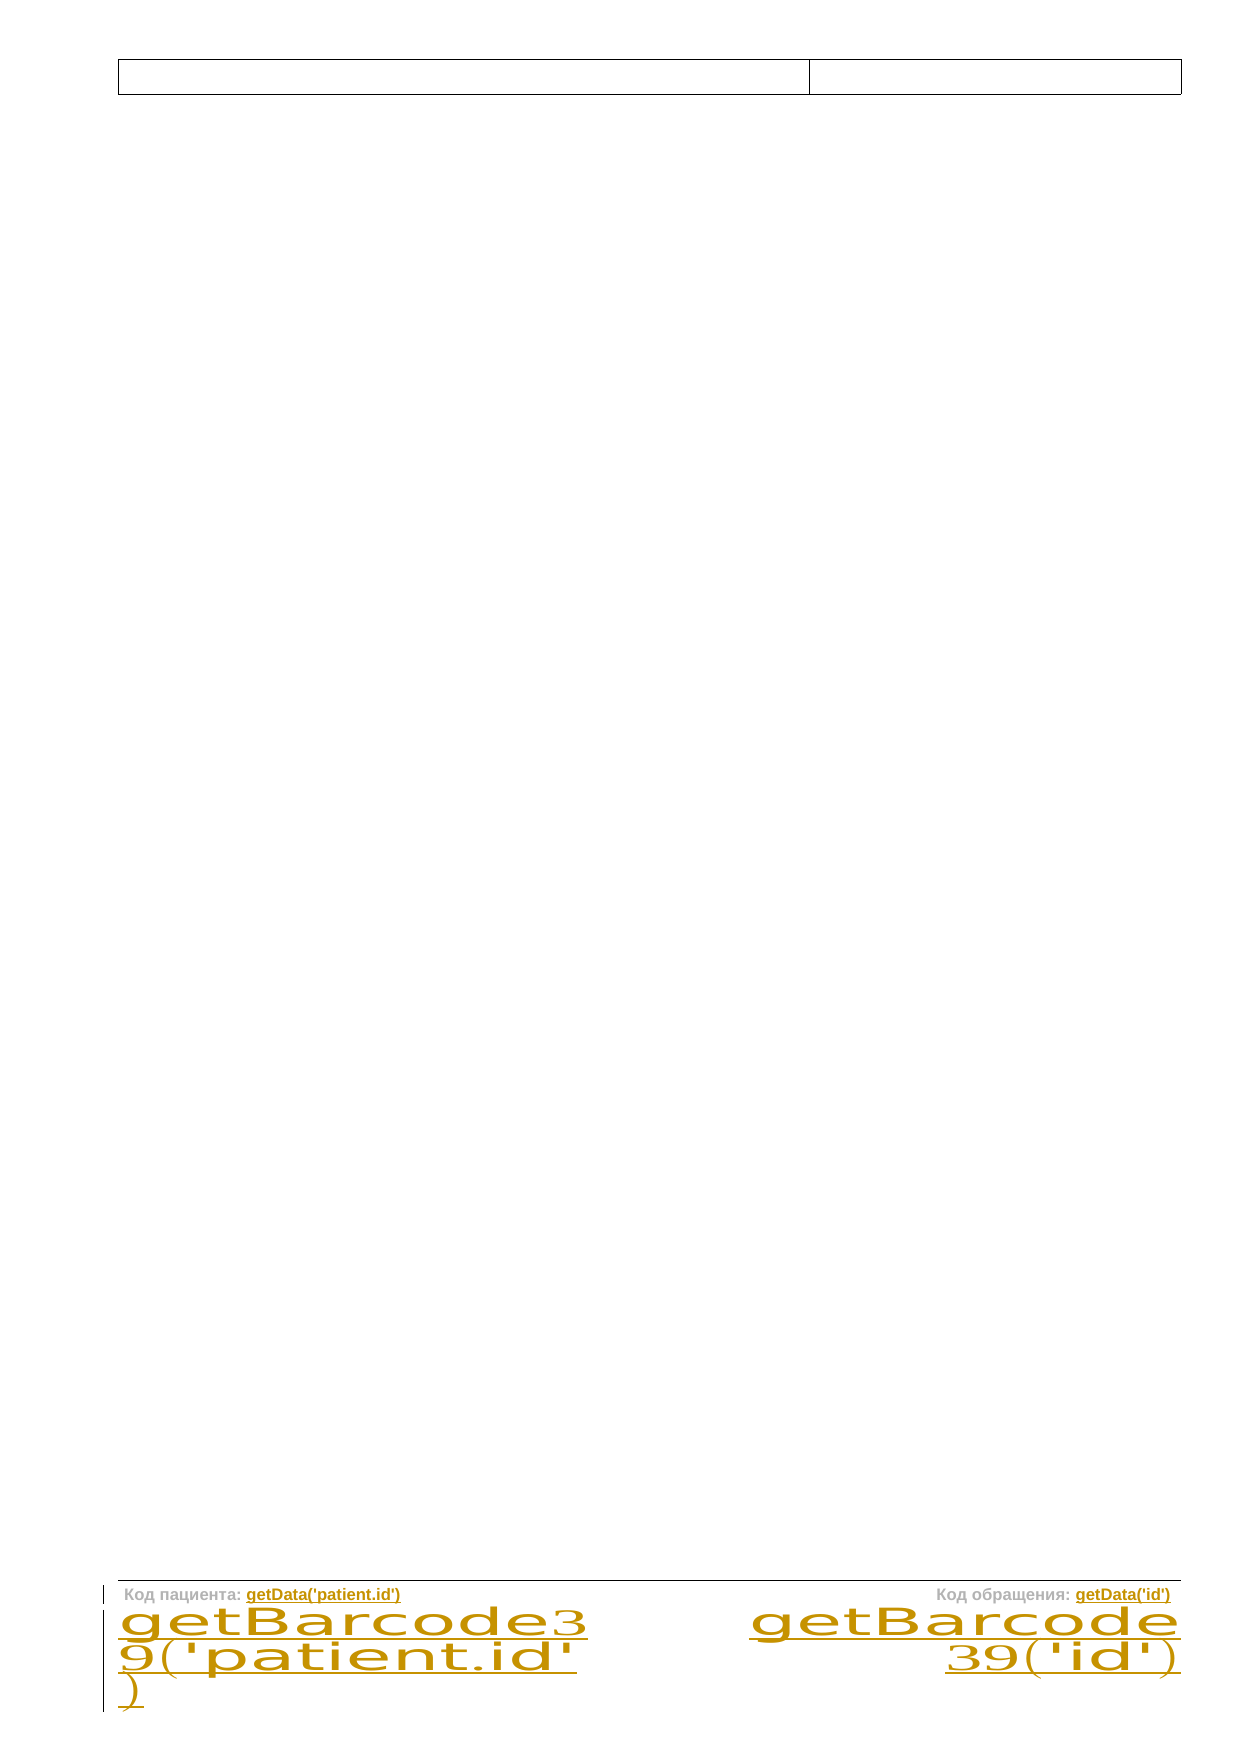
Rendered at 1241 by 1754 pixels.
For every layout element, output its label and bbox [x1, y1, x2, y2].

table_cell [810, 60, 1181, 94]
table_cell [119, 60, 809, 94]
